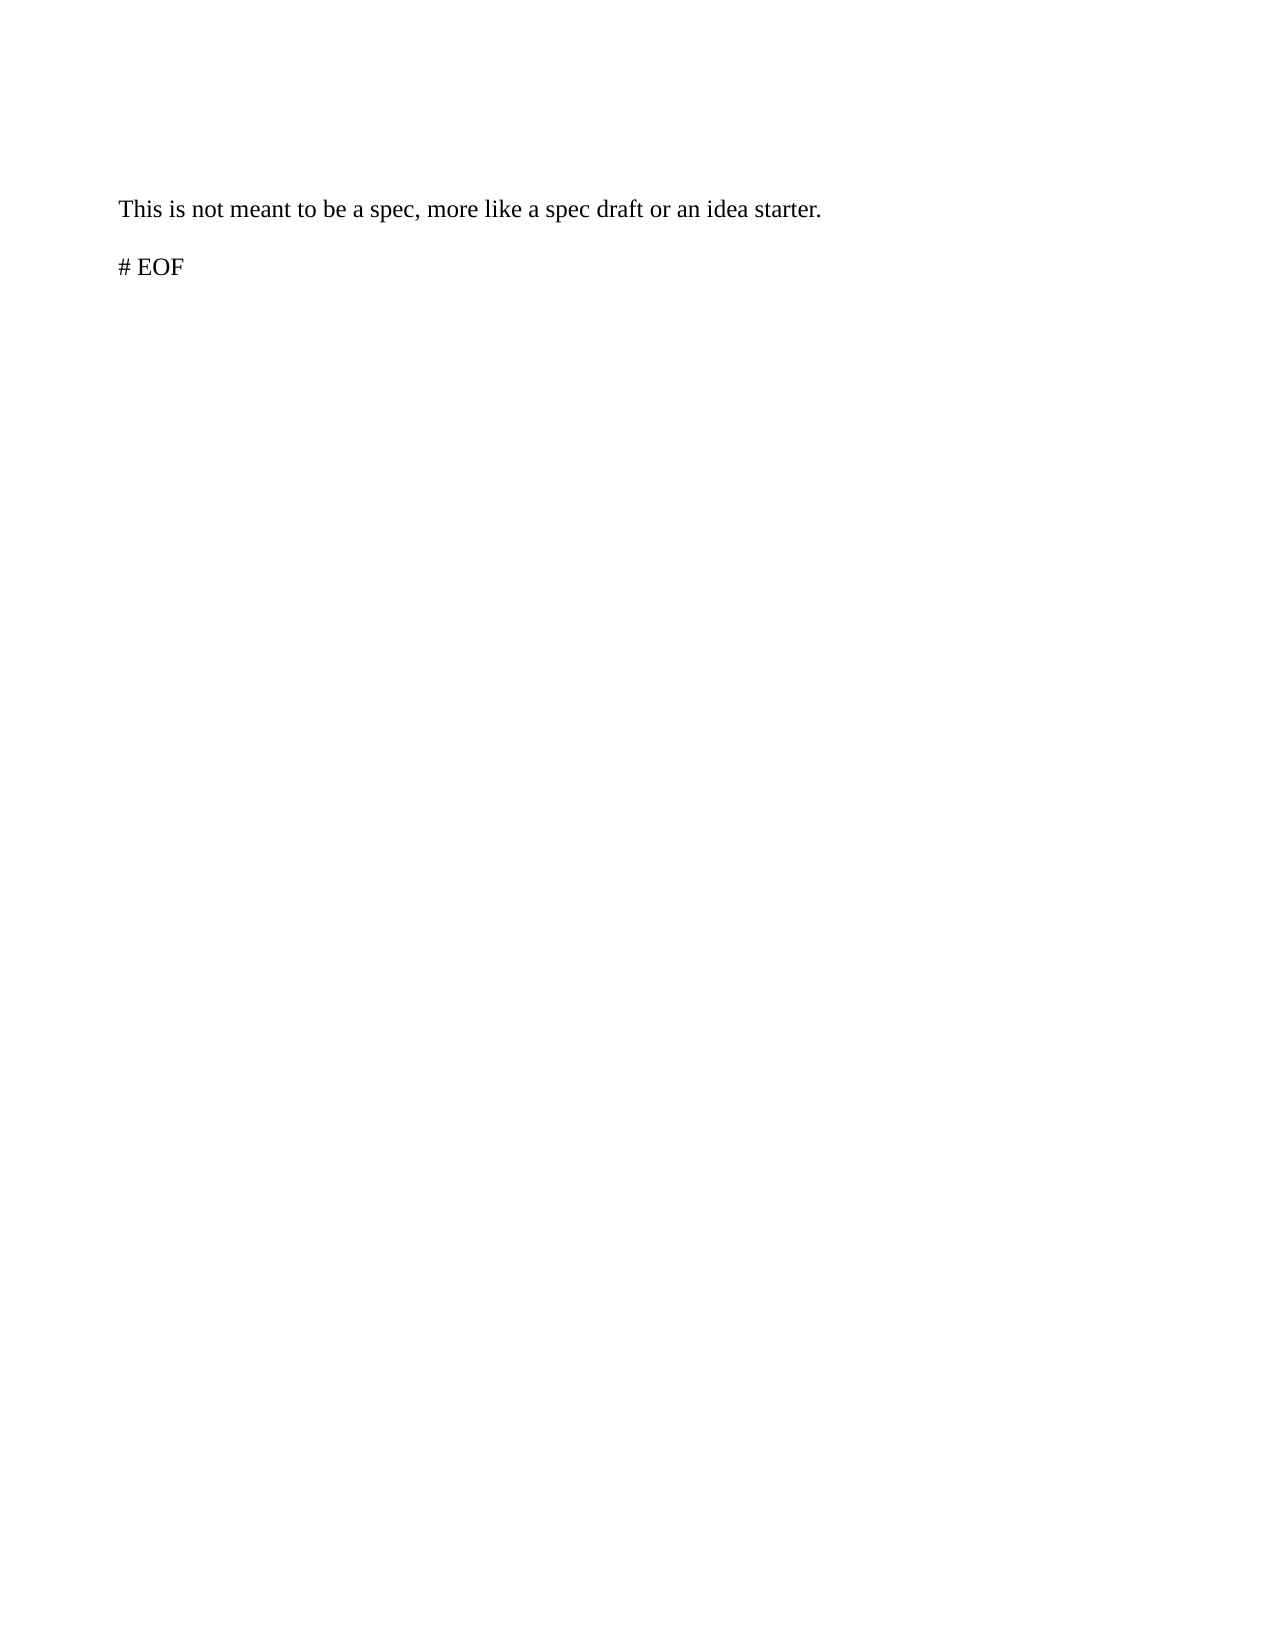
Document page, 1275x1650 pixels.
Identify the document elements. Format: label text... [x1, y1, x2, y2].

text # EOF [118, 252, 1157, 280]
text This is not meant to be a spec, more like a spec draft or an idea starter. [118, 194, 1157, 223]
